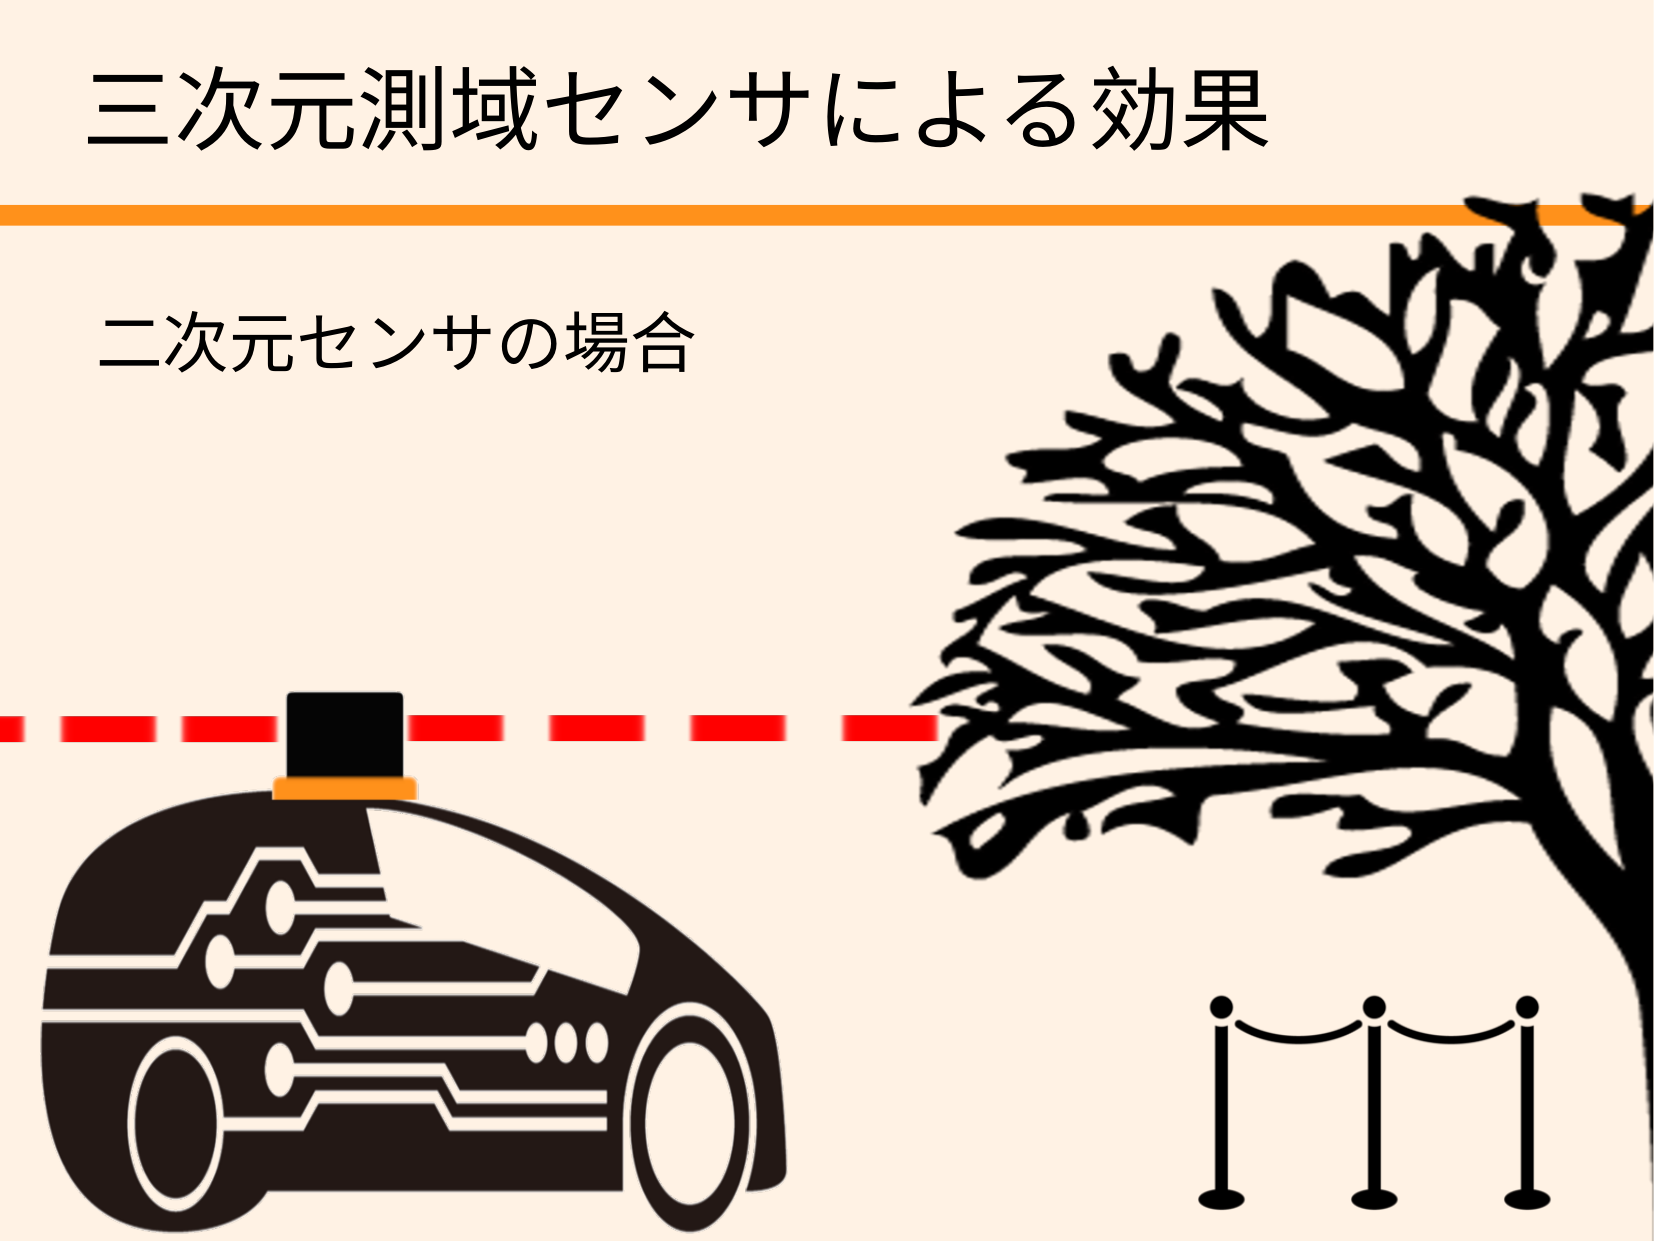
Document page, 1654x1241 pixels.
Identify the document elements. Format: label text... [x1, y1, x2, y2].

picture [0, 0, 1654, 1241]
text_box 二次元センサの場合 [81, 282, 1282, 410]
